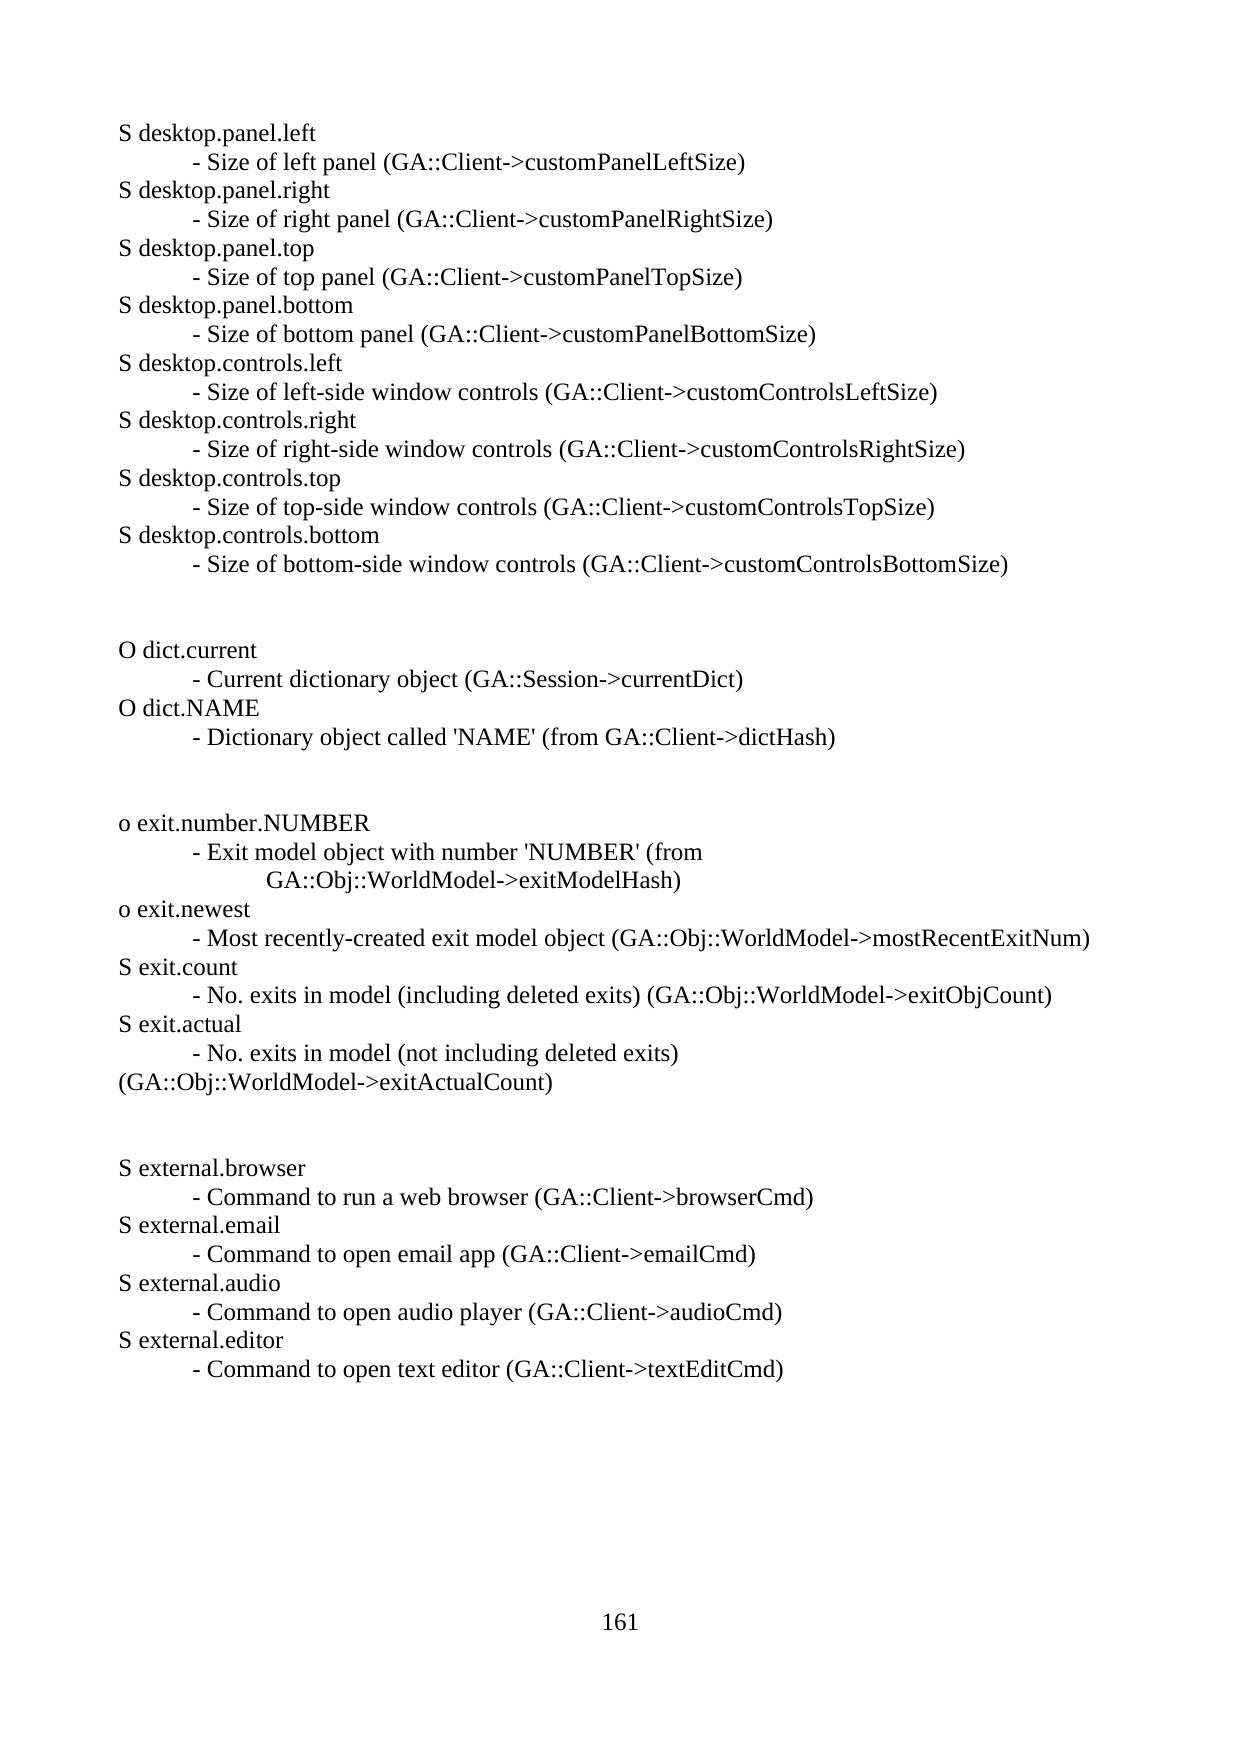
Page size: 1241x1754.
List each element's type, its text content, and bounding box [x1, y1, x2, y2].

text S desktop.controls.left [118, 348, 1122, 377]
text - Size of bottom panel (GA::Client->customPanelBottomSize) [118, 319, 1122, 348]
text S desktop.panel.right [118, 176, 1122, 204]
text S external.browser [118, 1153, 1122, 1182]
text - Exit model object with number 'NUMBER' (from [118, 837, 1122, 866]
text - Command to open audio player (GA::Client->audioCmd) [118, 1297, 1122, 1326]
text GA::Obj::WorldModel->exitModelHash) [118, 866, 1122, 894]
text - Size of top-side window controls (GA::Client->customControlsTopSize) [118, 492, 1122, 521]
text - Most recently-created exit model object (GA::Obj::WorldModel->mostRecentExitNum) [118, 923, 1122, 952]
text (GA::Obj::WorldModel->exitActualCount) [118, 1067, 1122, 1096]
text - No. exits in model (including deleted exits) (GA::Obj::WorldModel->exitObjCount) [118, 981, 1122, 1009]
text - No. exits in model (not including deleted exits) [118, 1038, 1122, 1067]
text o exit.newest [118, 894, 1122, 923]
text S exit.count [118, 952, 1122, 981]
text - Command to run a web browser (GA::Client->browserCmd) [118, 1182, 1122, 1211]
text S external.email [118, 1211, 1122, 1239]
text - Command to open email app (GA::Client->emailCmd) [118, 1239, 1122, 1268]
text S external.editor [118, 1326, 1122, 1354]
text S desktop.panel.left [118, 118, 1122, 147]
text - Command to open text editor (GA::Client->textEditCmd) [118, 1354, 1122, 1383]
text S desktop.panel.bottom [118, 291, 1122, 319]
text o exit.number.NUMBER [118, 808, 1122, 837]
text O dict.current [118, 636, 1122, 664]
text - Size of right-side window controls (GA::Client->customControlsRightSize) [118, 434, 1122, 463]
text S external.audio [118, 1268, 1122, 1297]
text - Size of bottom-side window controls (GA::Client->customControlsBottomSize) [118, 549, 1122, 578]
text S exit.actual [118, 1009, 1122, 1038]
text S desktop.controls.bottom [118, 521, 1122, 549]
text - Size of top panel (GA::Client->customPanelTopSize) [118, 262, 1122, 291]
text S desktop.controls.right [118, 406, 1122, 434]
text S desktop.panel.top [118, 233, 1122, 262]
text - Size of right panel (GA::Client->customPanelRightSize) [118, 204, 1122, 233]
text O dict.NAME [118, 693, 1122, 722]
text - Dictionary object called 'NAME' (from GA::Client->dictHash) [118, 722, 1122, 751]
text - Current dictionary object (GA::Session->currentDict) [118, 664, 1122, 693]
text S desktop.controls.top [118, 463, 1122, 492]
text - Size of left-side window controls (GA::Client->customControlsLeftSize) [118, 377, 1122, 406]
text - Size of left panel (GA::Client->customPanelLeftSize) [118, 147, 1122, 176]
